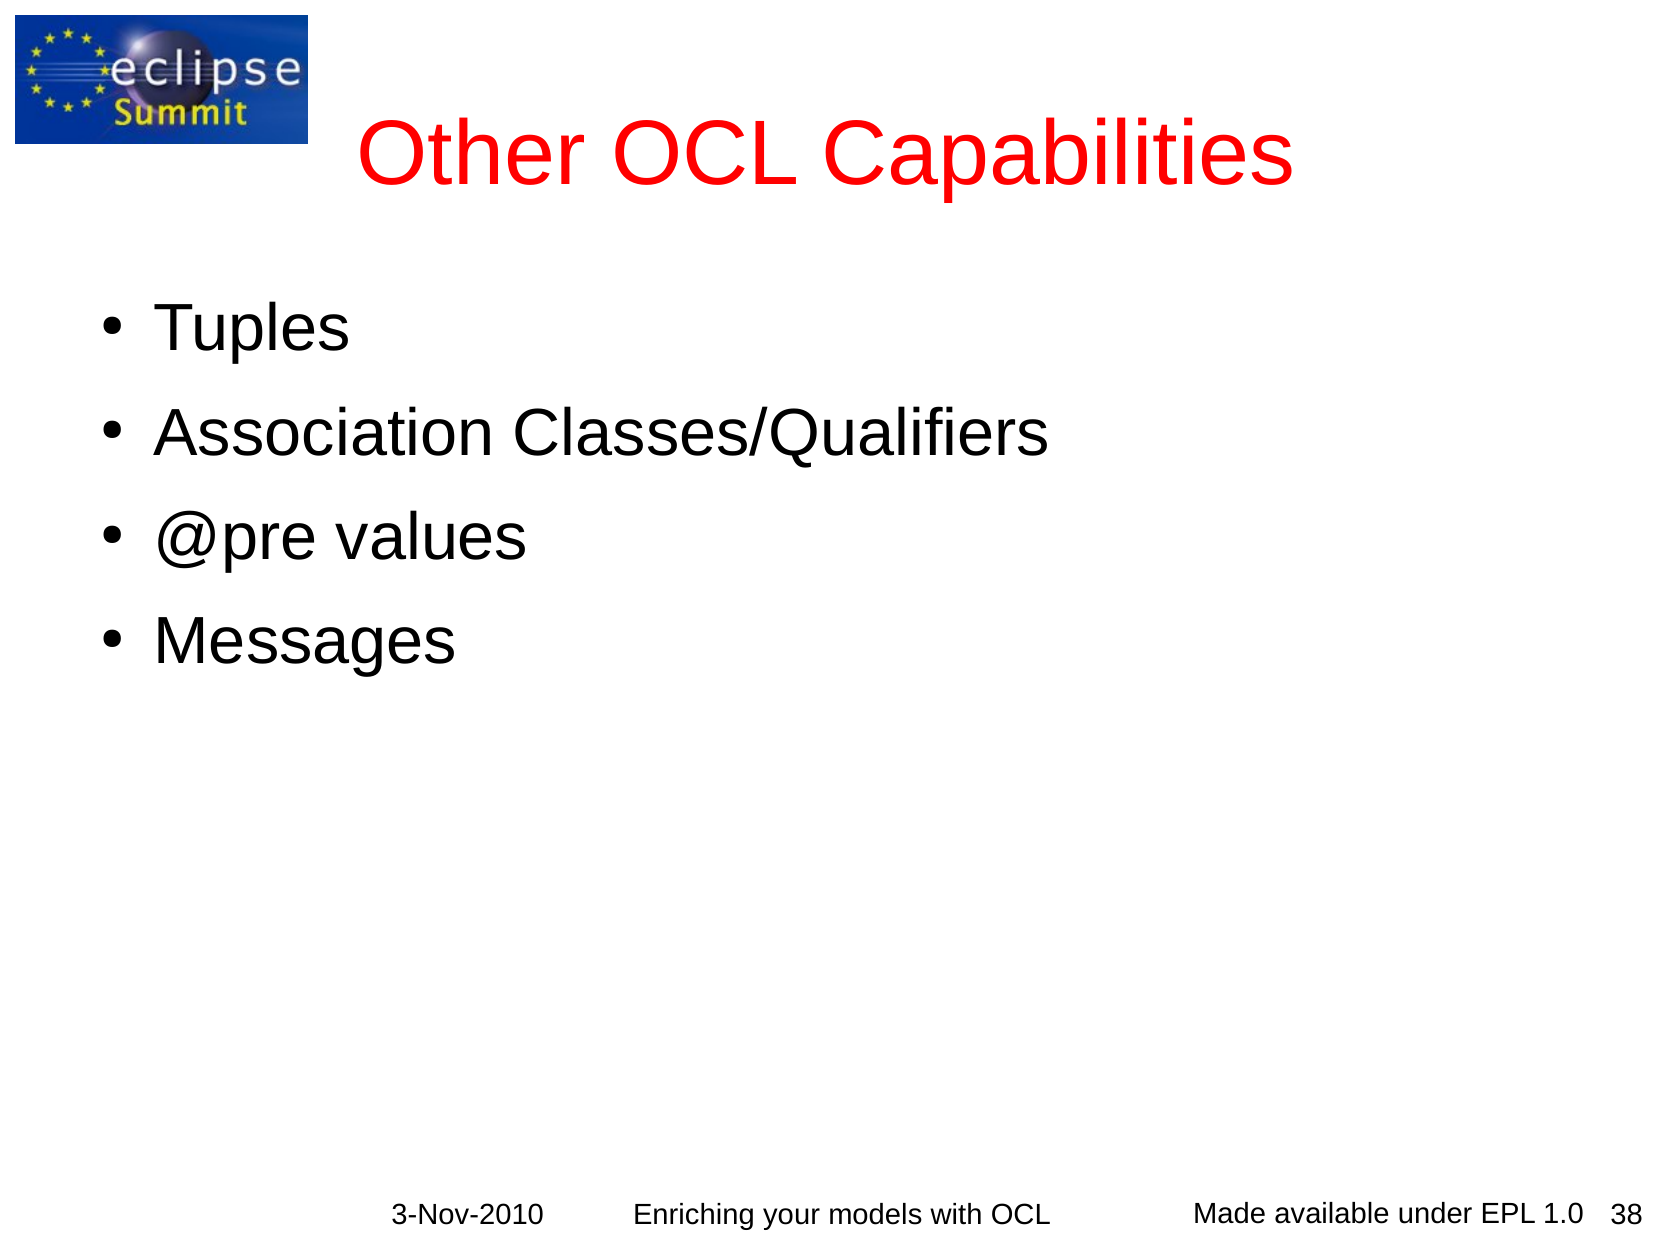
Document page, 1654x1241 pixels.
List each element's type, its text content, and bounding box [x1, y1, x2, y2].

title Other OCL Capabilities [82, 56, 1571, 250]
picture [15, 15, 308, 144]
list Tuples Association Classes/Qualifiers @pre values Messages [82, 290, 1571, 1094]
